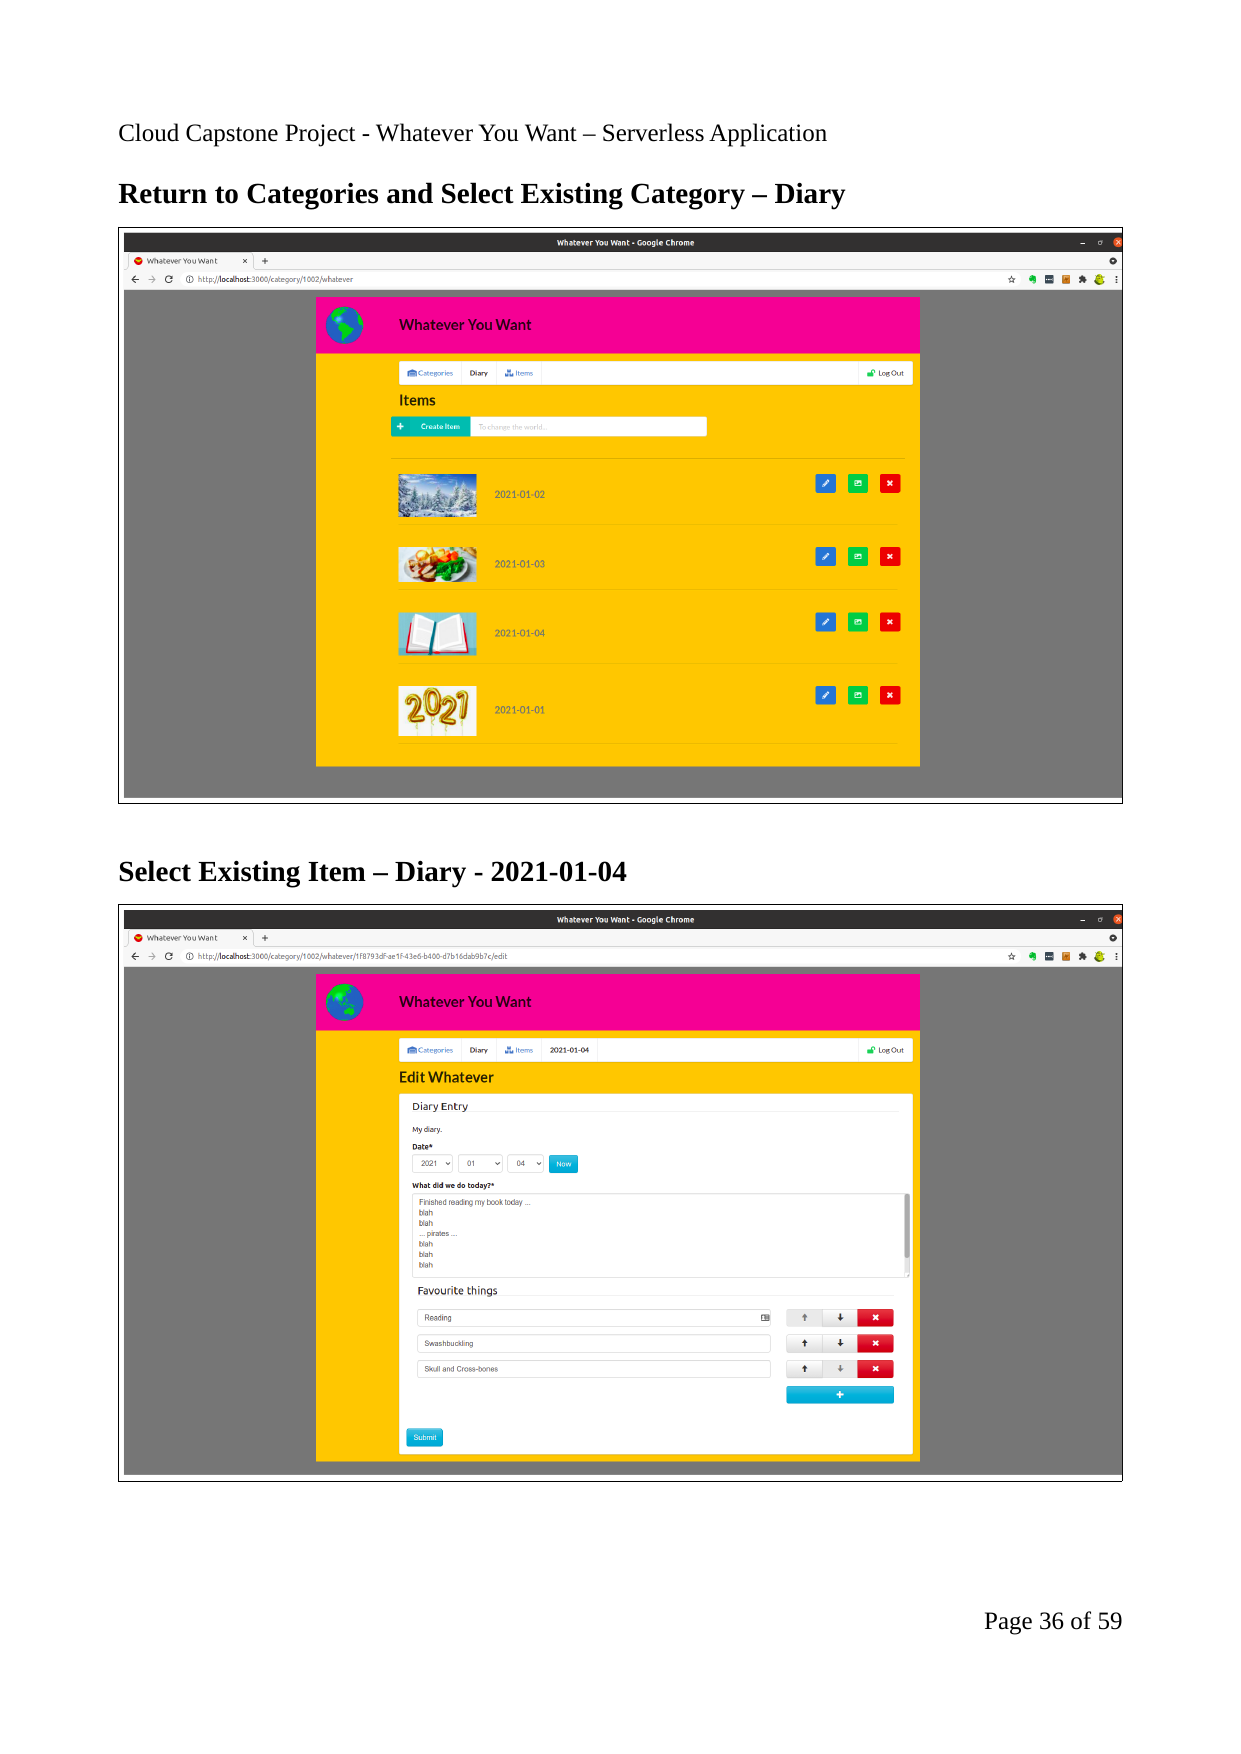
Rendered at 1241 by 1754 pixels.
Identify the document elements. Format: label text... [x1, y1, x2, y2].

subtitle Select Existing Item – Diary - 2021-01-04 [118, 854, 1122, 887]
table_header [119, 905, 1122, 1481]
table_header [119, 228, 1122, 803]
picture [123, 232, 1123, 798]
subtitle Return to Categories and Select Existing Category – Diary [118, 176, 1122, 210]
picture [123, 910, 1123, 1475]
